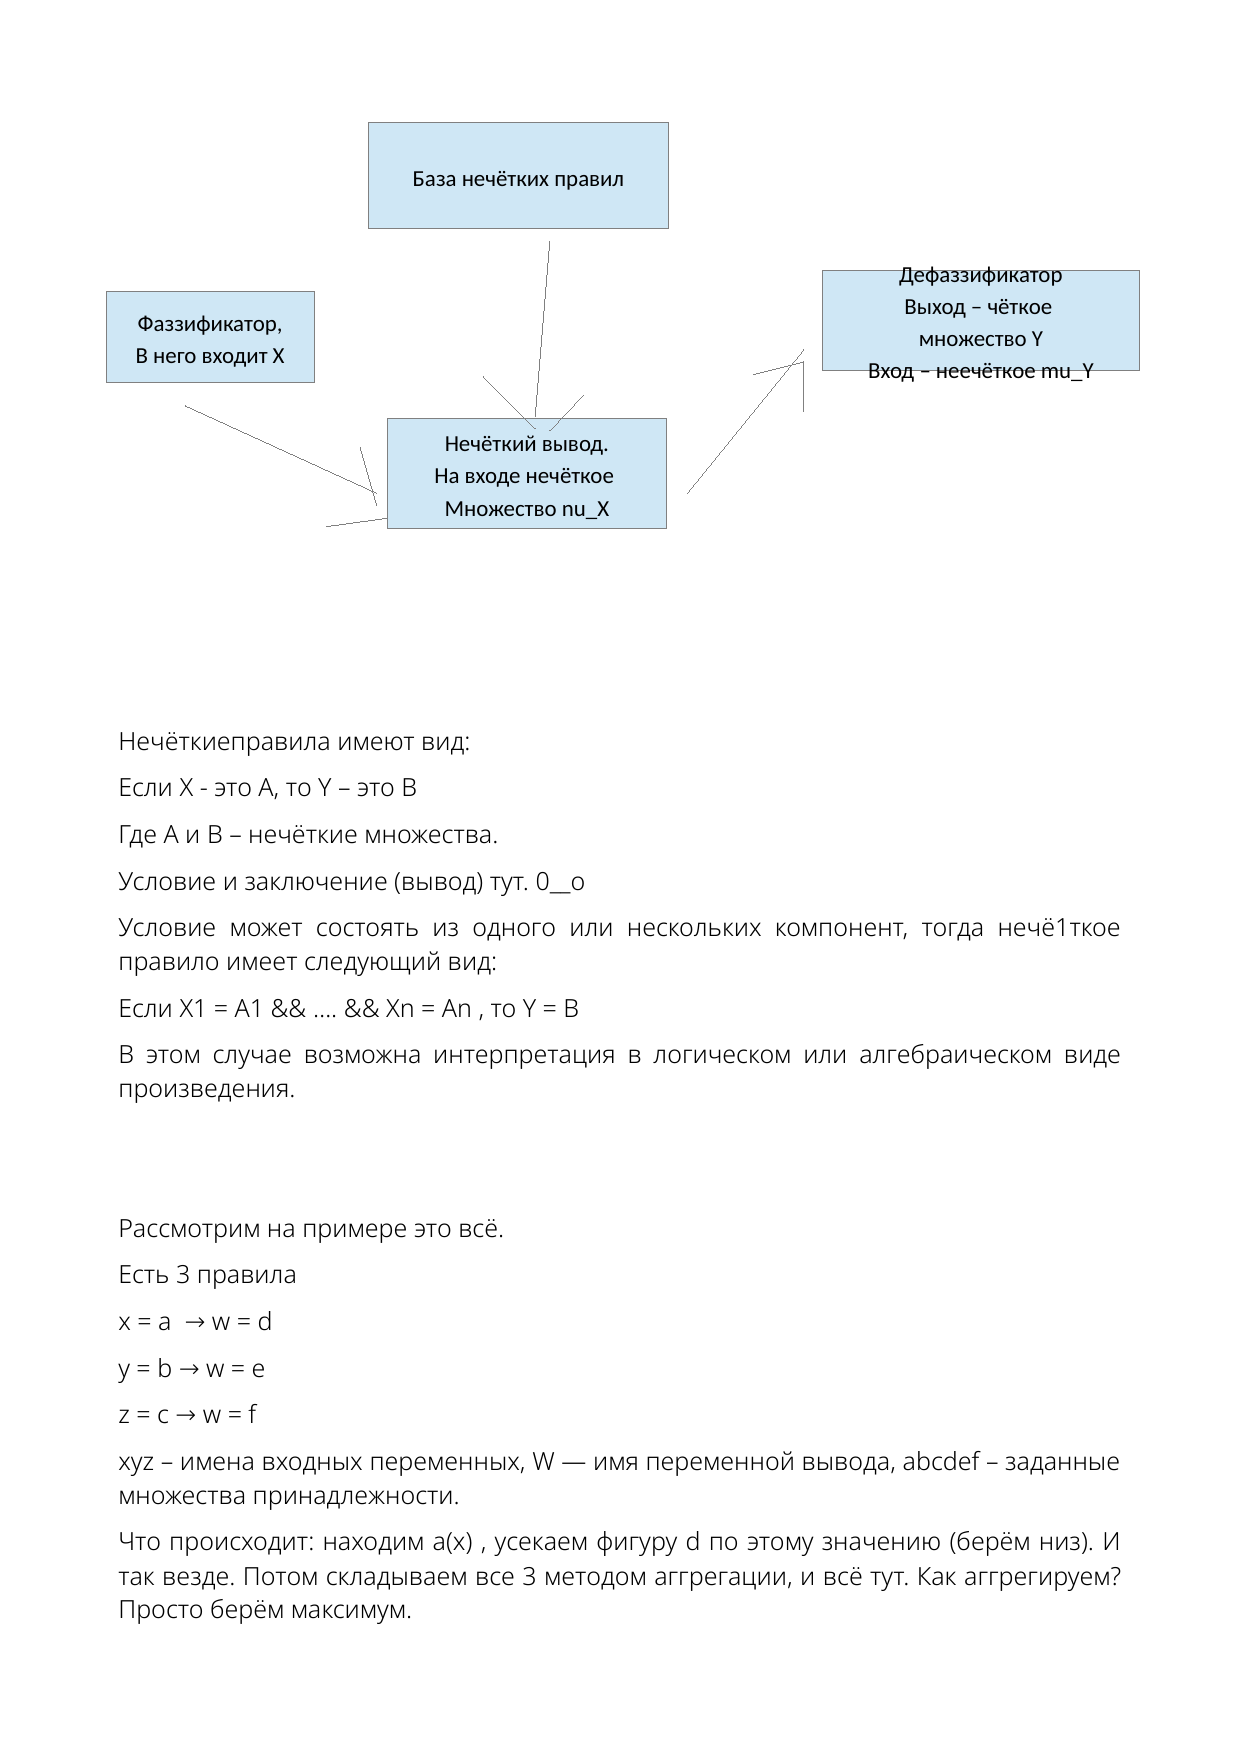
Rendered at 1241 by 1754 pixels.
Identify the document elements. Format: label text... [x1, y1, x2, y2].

text Что происходит: находим a(x) , усекаем фигуру d по этому значению (берём низ). И так везде. Потом складываем все 3 методом аггрегации, и всё тут. Как аггрегируем? Просто берём максимум. [118, 1524, 1122, 1626]
text Рассмотрим на примере это всё. [118, 1211, 1122, 1245]
text Условие может состоять из одного или нескольких компонент, тогда нечё1ткое правило имеет следующий вид: [118, 910, 1122, 978]
text В этом случае возможна интерпретация в логическом или алгебраическом виде произведения. [118, 1037, 1122, 1105]
text Нечёткиеправила имеют вид: [118, 723, 1122, 757]
text x = a → w = d [118, 1304, 1122, 1338]
text Есть 3 правила [118, 1257, 1122, 1291]
text Условие и заключение (вывод) тут. 0__о [118, 863, 1122, 897]
text Если X1 = A1 && …. && Xn = An , то Y = B [118, 990, 1122, 1024]
text Если X - это А, то Y – это B [118, 770, 1122, 804]
text z = c → w = f [118, 1397, 1122, 1431]
text y = b → w = e [118, 1350, 1122, 1384]
text Где A и B – нечёткие множества. [118, 817, 1122, 851]
text xyz – имена входных переменных, W — имя переменной вывода, abcdef – заданные множества принадлежности. [118, 1443, 1122, 1512]
